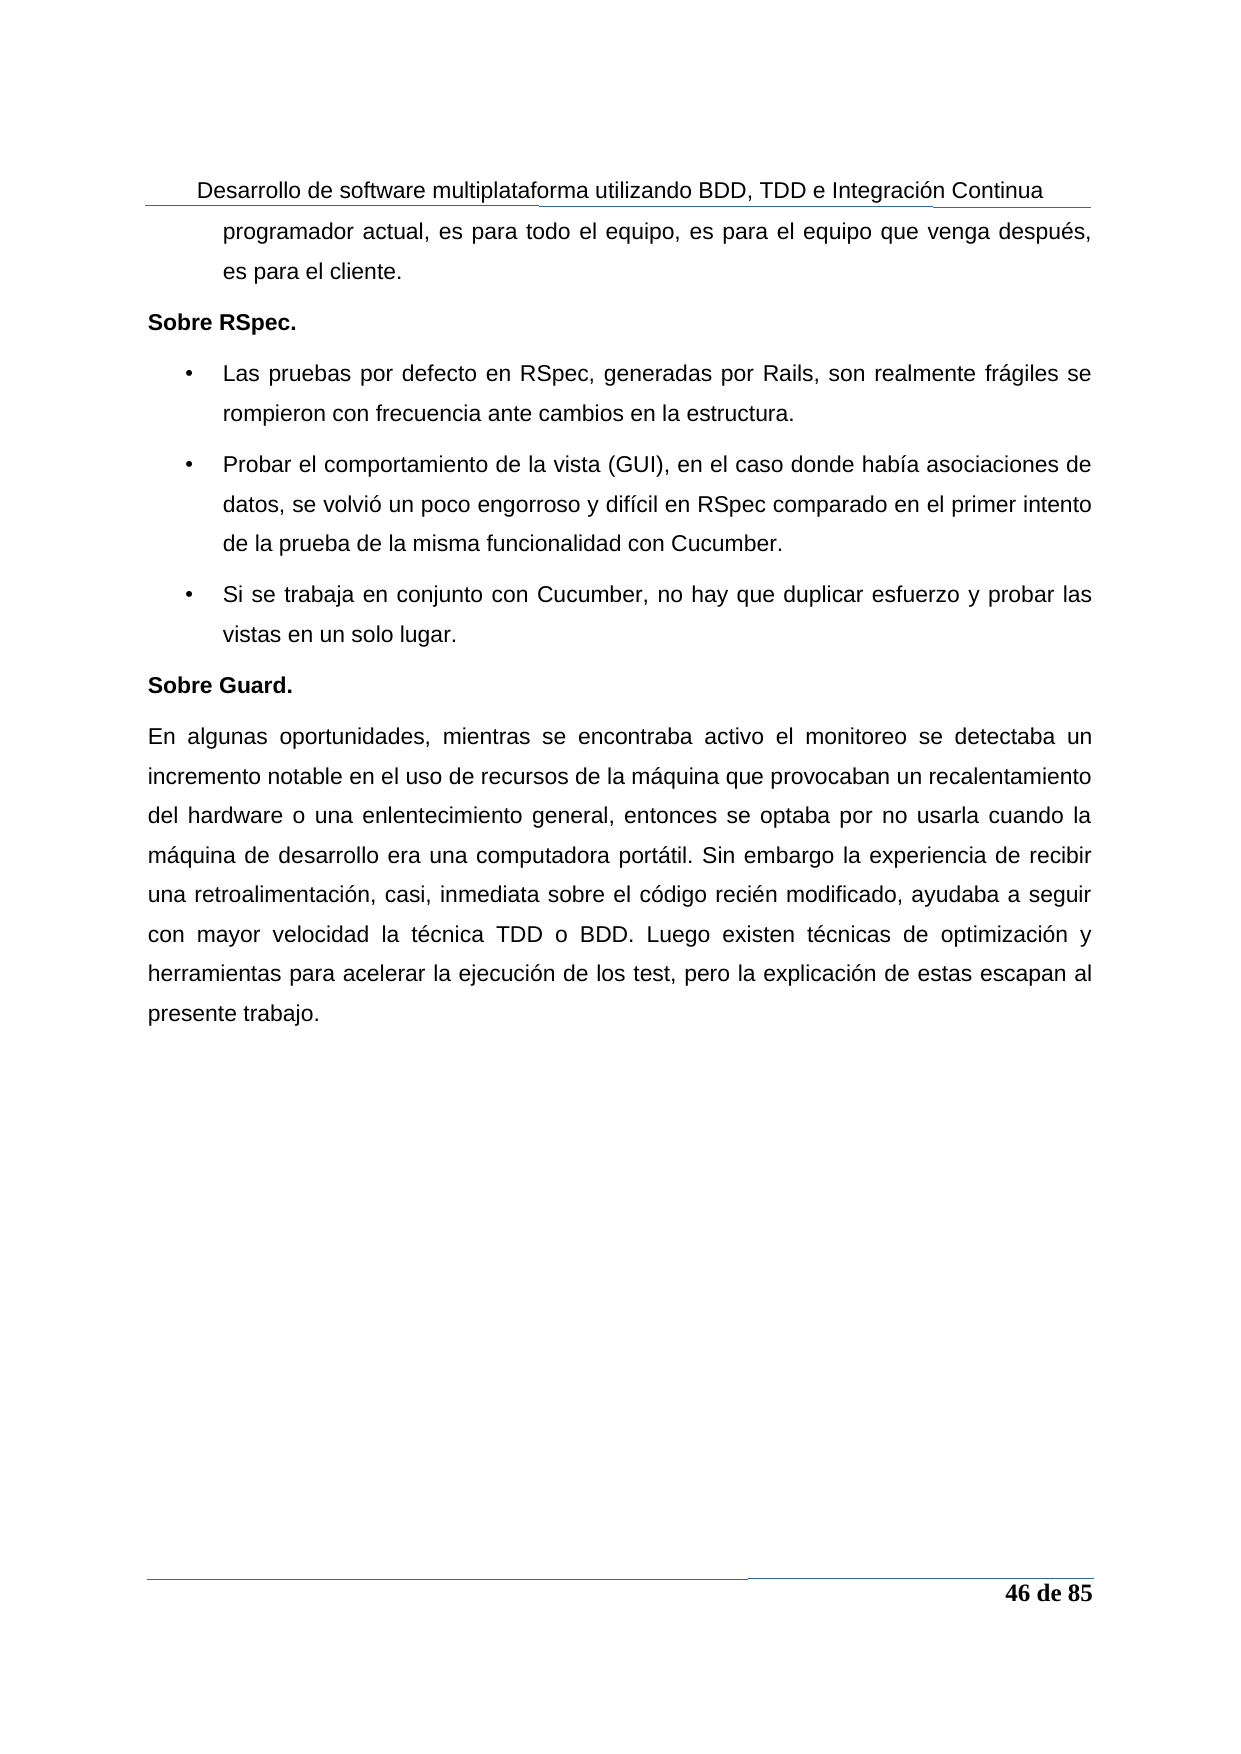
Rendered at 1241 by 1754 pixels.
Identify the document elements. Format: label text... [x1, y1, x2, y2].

text Sobre RSpec. [148, 309, 1093, 335]
text En algunas oportunidades, mientras se encontraba activo el monitoreo se detectaba un incremento notable en el uso de recursos de la máquina que provocaban un recalentamiento del hardware o una enlentecimiento general, entonces se optaba por no usarla cuando la máquina de desarrollo era una computadora portátil. Sin embargo la experiencia de recibir una retroalimentación, casi, inmediata sobre el código recién modificado, ayudaba a seguir con mayor velocidad la técnica TDD o BDD. Luego existen técnicas de optimización y herramientas para acelerar la ejecución de los test, pero la explicación de estas escapan al presente trabajo. [148, 723, 1093, 1026]
list Probar el comportamiento de la vista (GUI), en el caso donde había asociaciones de datos, se volvió un poco engorroso y difícil en RSpec comparado en el primer intento de la prueba de la misma funcionalidad con Cucumber. [185, 451, 1093, 556]
list programador actual, es para todo el equipo, es para el equipo que venga después, es para el cliente. [185, 218, 1093, 284]
list Las pruebas por defecto en RSpec, generadas por Rails, son realmente frágiles se rompieron con frecuencia ante cambios en la estructura. [185, 360, 1093, 426]
text Sobre Guard. [148, 672, 1093, 698]
list Si se trabaja en conjunto con Cucumber, no hay que duplicar esfuerzo y probar las vistas en un solo lugar. [185, 581, 1093, 647]
